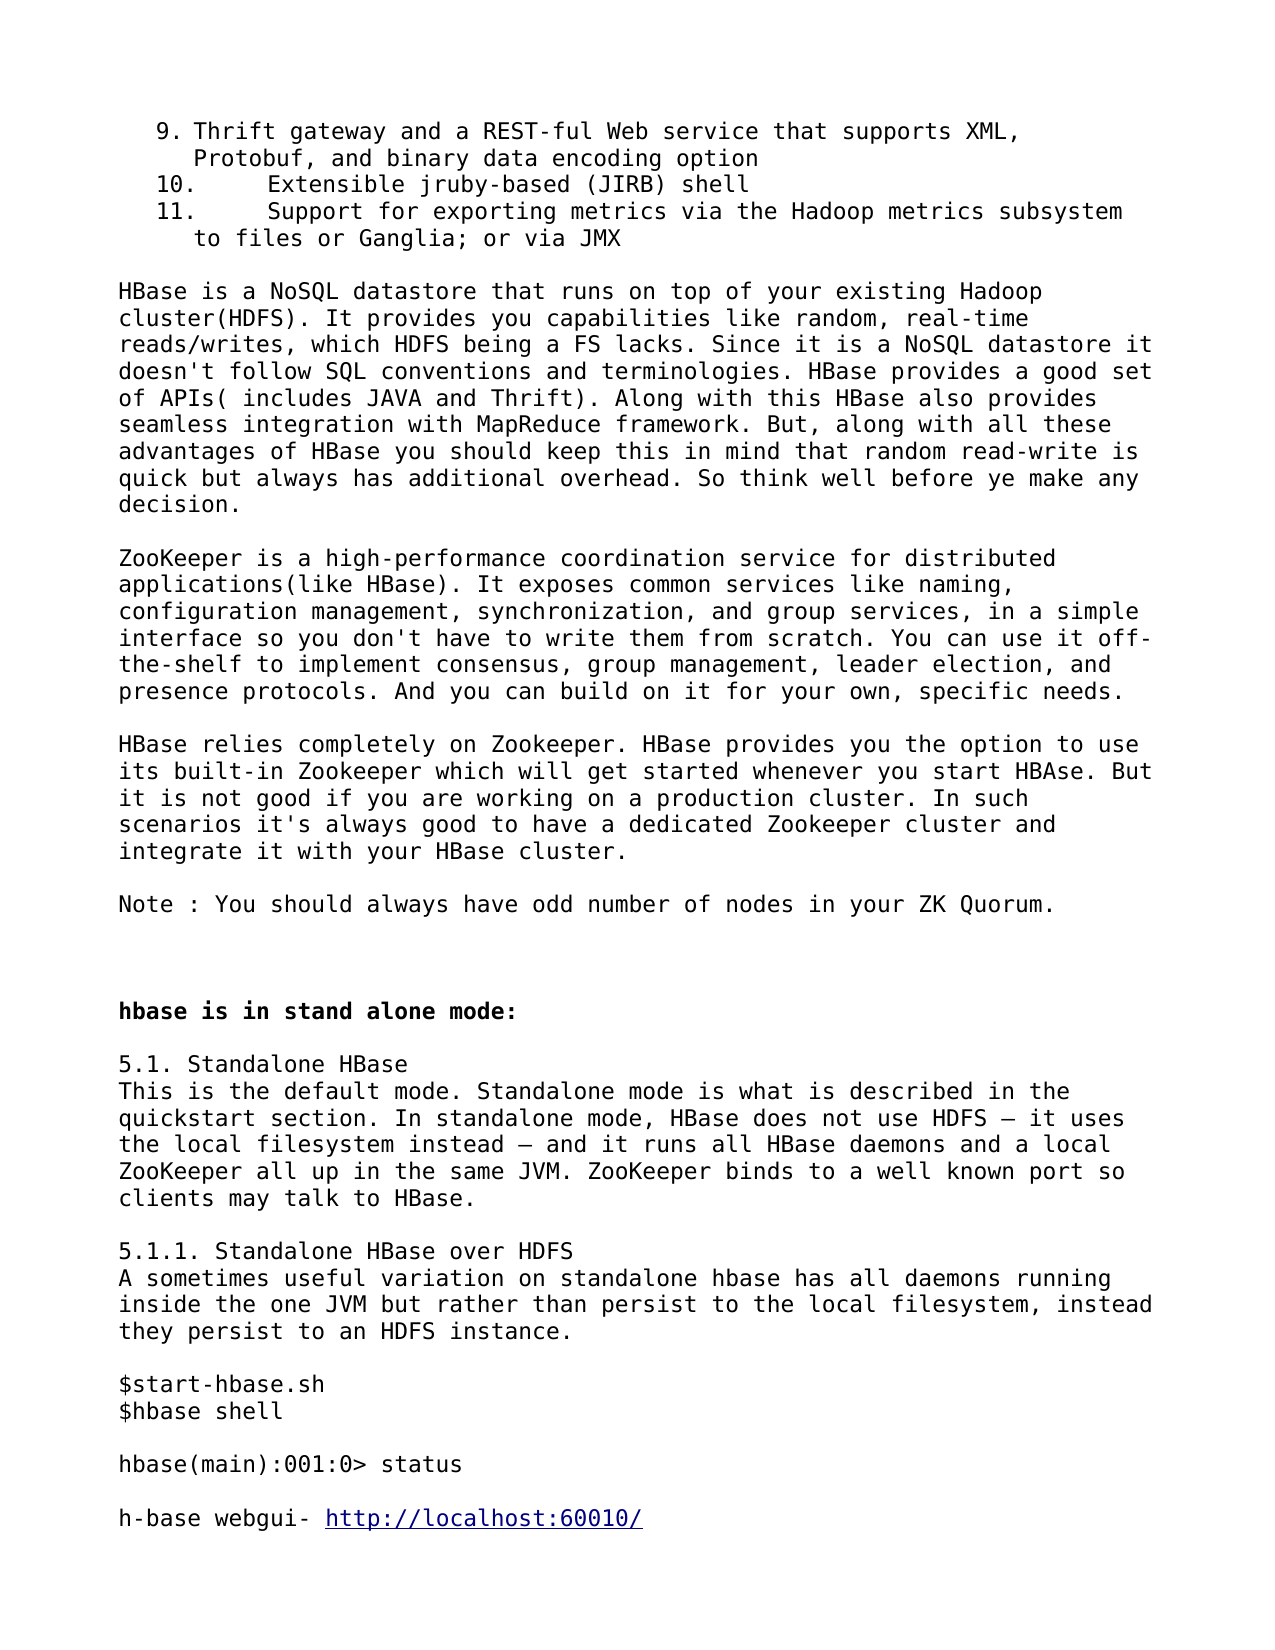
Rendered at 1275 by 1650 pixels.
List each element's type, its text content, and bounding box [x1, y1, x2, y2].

text Note : You should always have odd number of nodes in your ZK Quorum. [118, 891, 1157, 918]
list Thrift gateway and a REST-ful Web service that supports XML, Protobuf, and binary data encoding option [156, 118, 1157, 171]
text h-base webgui- http://localhost:60010/ [118, 1505, 1157, 1531]
text This is the default mode. Standalone mode is what is described in the quickstart section. In standalone mode, HBase does not use HDFS — it uses the local filesystem instead — and it runs all HBase daemons and a local ZooKeeper all up in the same JVM. ZooKeeper binds to a well known port so clients may talk to HBase. [118, 1078, 1157, 1211]
text HBase is a NoSQL datastore that runs on top of your existing Hadoop cluster(HDFS). It provides you capabilities like random, real-time reads/writes, which HDFS being a FS lacks. Since it is a NoSQL datastore it doesn't follow SQL conventions and terminologies. HBase provides a good set of APIs( includes JAVA and Thrift). Along with this HBase also provides seamless integration with MapReduce framework. But, along with all these advantages of HBase you should keep this in mind that random read-write is quick but always has additional overhead. So think well before ye make any decision. [118, 278, 1157, 518]
text $hbase shell [118, 1398, 1157, 1425]
text 5.1. Standalone HBase [118, 1051, 1157, 1078]
list Support for exporting metrics via the Hadoop metrics subsystem to files or Ganglia; or via JMX [156, 198, 1157, 251]
list Extensible jruby-based (JIRB) shell [156, 171, 1157, 198]
text $start-hbase.sh [118, 1371, 1157, 1398]
text A sometimes useful variation on standalone hbase has all daemons running inside the one JVM but rather than persist to the local filesystem, instead they persist to an HDFS instance. [118, 1265, 1157, 1345]
text hbase(main):001:0> status [118, 1451, 1157, 1478]
text ZooKeeper is a high-performance coordination service for distributed applications(like HBase). It exposes common services like naming, configuration management, synchronization, and group services, in a simple interface so you don't have to write them from scratch. You can use it off-the-shelf to implement consensus, group management, leader election, and presence protocols. And you can build on it for your own, specific needs. [118, 545, 1157, 705]
text 5.1.1. Standalone HBase over HDFS [118, 1238, 1157, 1265]
text HBase relies completely on Zookeeper. HBase provides you the option to use its built-in Zookeeper which will get started whenever you start HBAse. But it is not good if you are working on a production cluster. In such scenarios it's always good to have a dedicated Zookeeper cluster and integrate it with your HBase cluster. [118, 731, 1157, 865]
text hbase is in stand alone mode: [118, 998, 1157, 1025]
